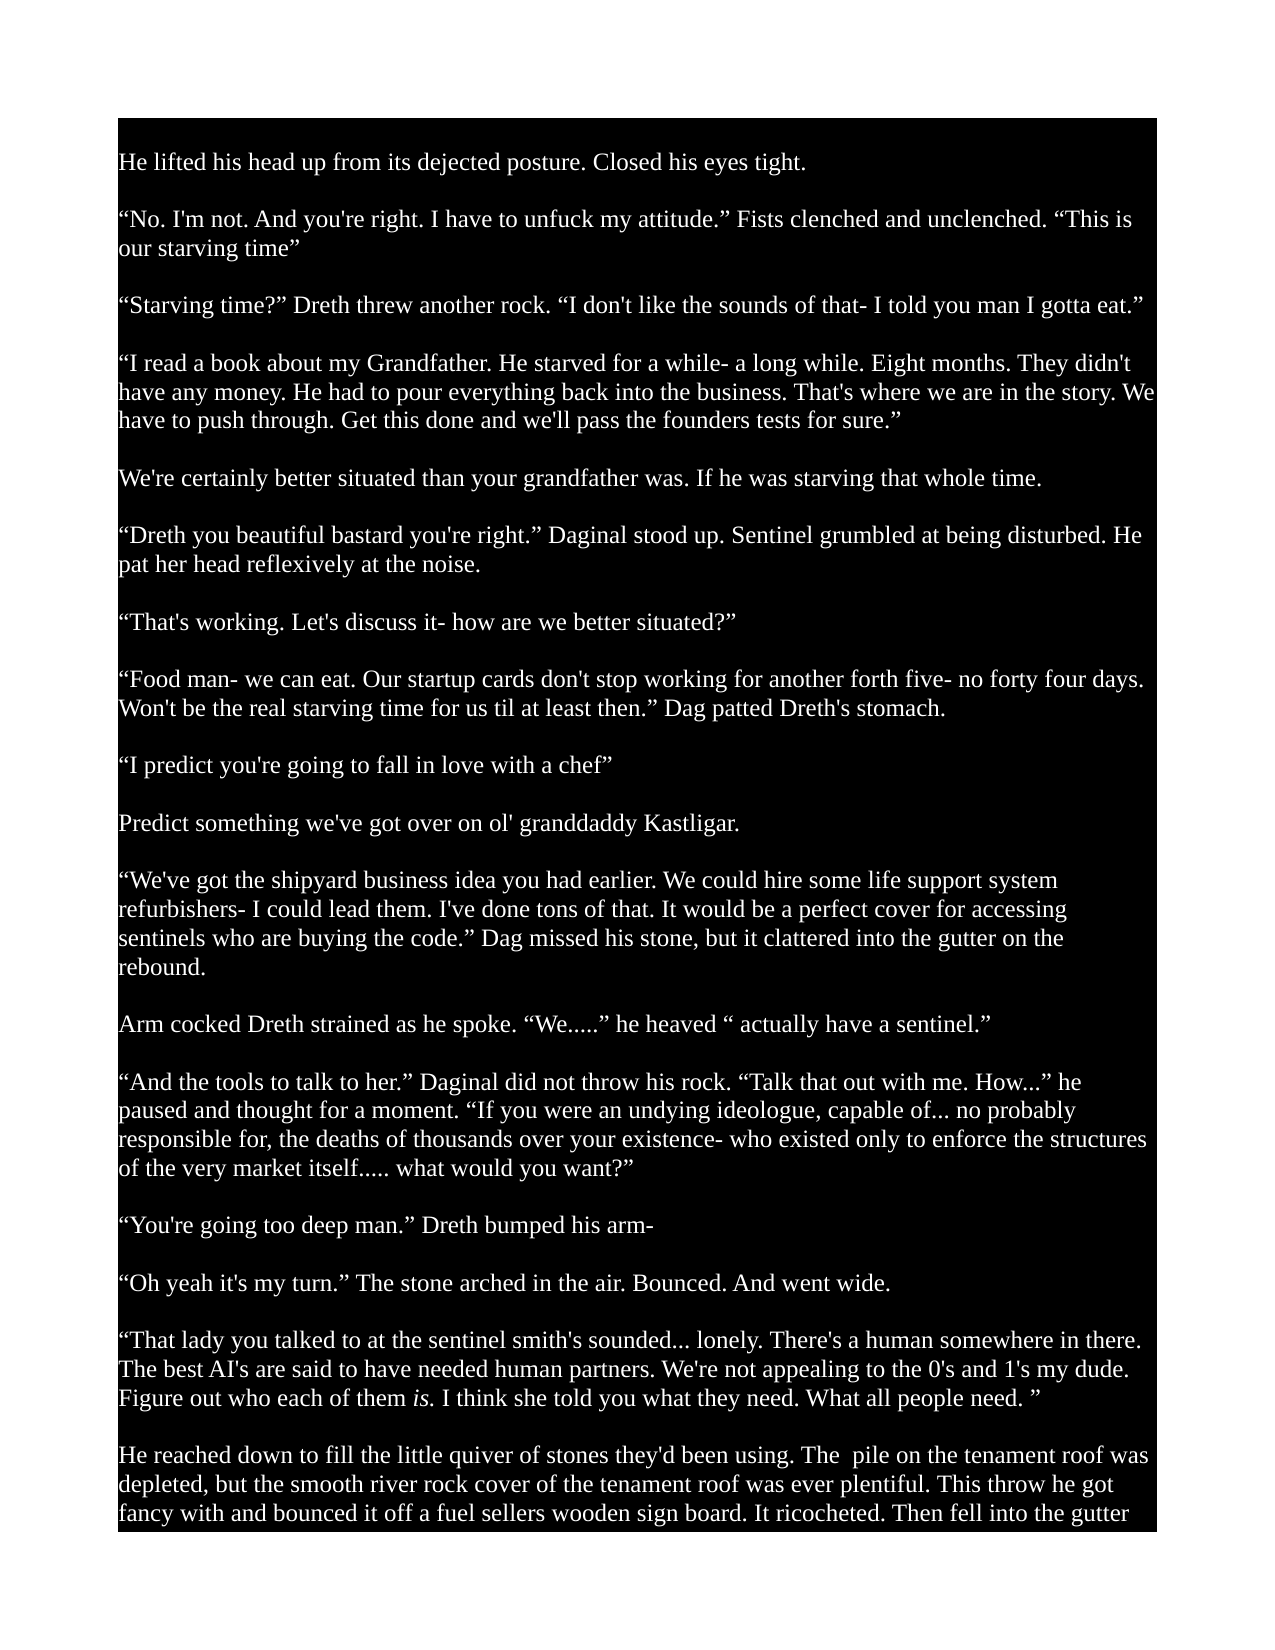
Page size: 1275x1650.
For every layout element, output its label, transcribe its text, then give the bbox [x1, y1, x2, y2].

text “That's working. Let's discuss it- how are we better situated?” “Food man- we can eat. Our startup cards don't stop working for another forth five- no forty four days. Won't be the real starving time for us til at least then.” Dag patted Dreth's stomach. “I predict you're going to fall in love with a chef” [118, 607, 1157, 779]
text Arm cocked Dreth strained as he spoke. “We.....” he heaved “ actually have a sentinel.” [118, 1009, 1157, 1038]
text We're certainly better situated than your grandfather was. If he was starving that whole time. “Dreth you beautiful bastard you're right.” Daginal stood up. Sentinel grumbled at being disturbed. He pat her head reflexively at the noise. [118, 463, 1157, 578]
text “I read a book about my Grandfather. He starved for a while- a long while. Eight months. They didn't have any money. He had to pour everything back into the business. That's where we are in the story. We have to push through. Get this done and we'll pass the founders tests for sure.” [118, 348, 1157, 434]
text “And the tools to talk to her.” Daginal did not throw his rock. “Talk that out with me. How...” he paused and thought for a moment. “If you were an undying ideologue, capable of... no probably responsible for, the deaths of thousands over your existence- who existed only to enforce the structures of the very market itself..... what would you want?” [118, 1067, 1157, 1182]
text Predict something we've got over on ol' granddaddy Kastligar. [118, 808, 1157, 837]
text “We've got the shipyard business idea you had earlier. We could hire some life support system refurbishers- I could lead them. I've done tons of that. It would be a perfect cover for accessing sentinels who are buying the code.” Dag missed his stone, but it clattered into the gutter on the rebound. [118, 866, 1157, 981]
text He lifted his head up from its dejected posture. Closed his eyes tight. “No. I'm not. And you're right. I have to unfuck my attitude.” Fists clenched and unclenched. “This is our starving time” “Starving time?” Dreth threw another rock. “I don't like the sounds of that- I told you man I gotta eat.” [118, 147, 1157, 319]
text “That lady you talked to at the sentinel smith's sounded... lonely. There's a human somewhere in there. The best AI's are said to have needed human partners. We're not appealing to the 0's and 1's my dude. Figure out who each of them is. I think she told you what they need. What all people need. ” He reached down to fill the little quiver of stones they'd been using. The pile on the tenament roof was depleted, but the smooth river rock cover of the tenament roof was ever plentiful. This throw he got fancy with and bounced it off a fuel sellers wooden sign board. It ricocheted. Then fell into the gutter [118, 1326, 1157, 1527]
text “You're going too deep man.” Dreth bumped his arm- “Oh yeah it's my turn.” The stone arched in the air. Bounced. And went wide. [118, 1211, 1157, 1297]
